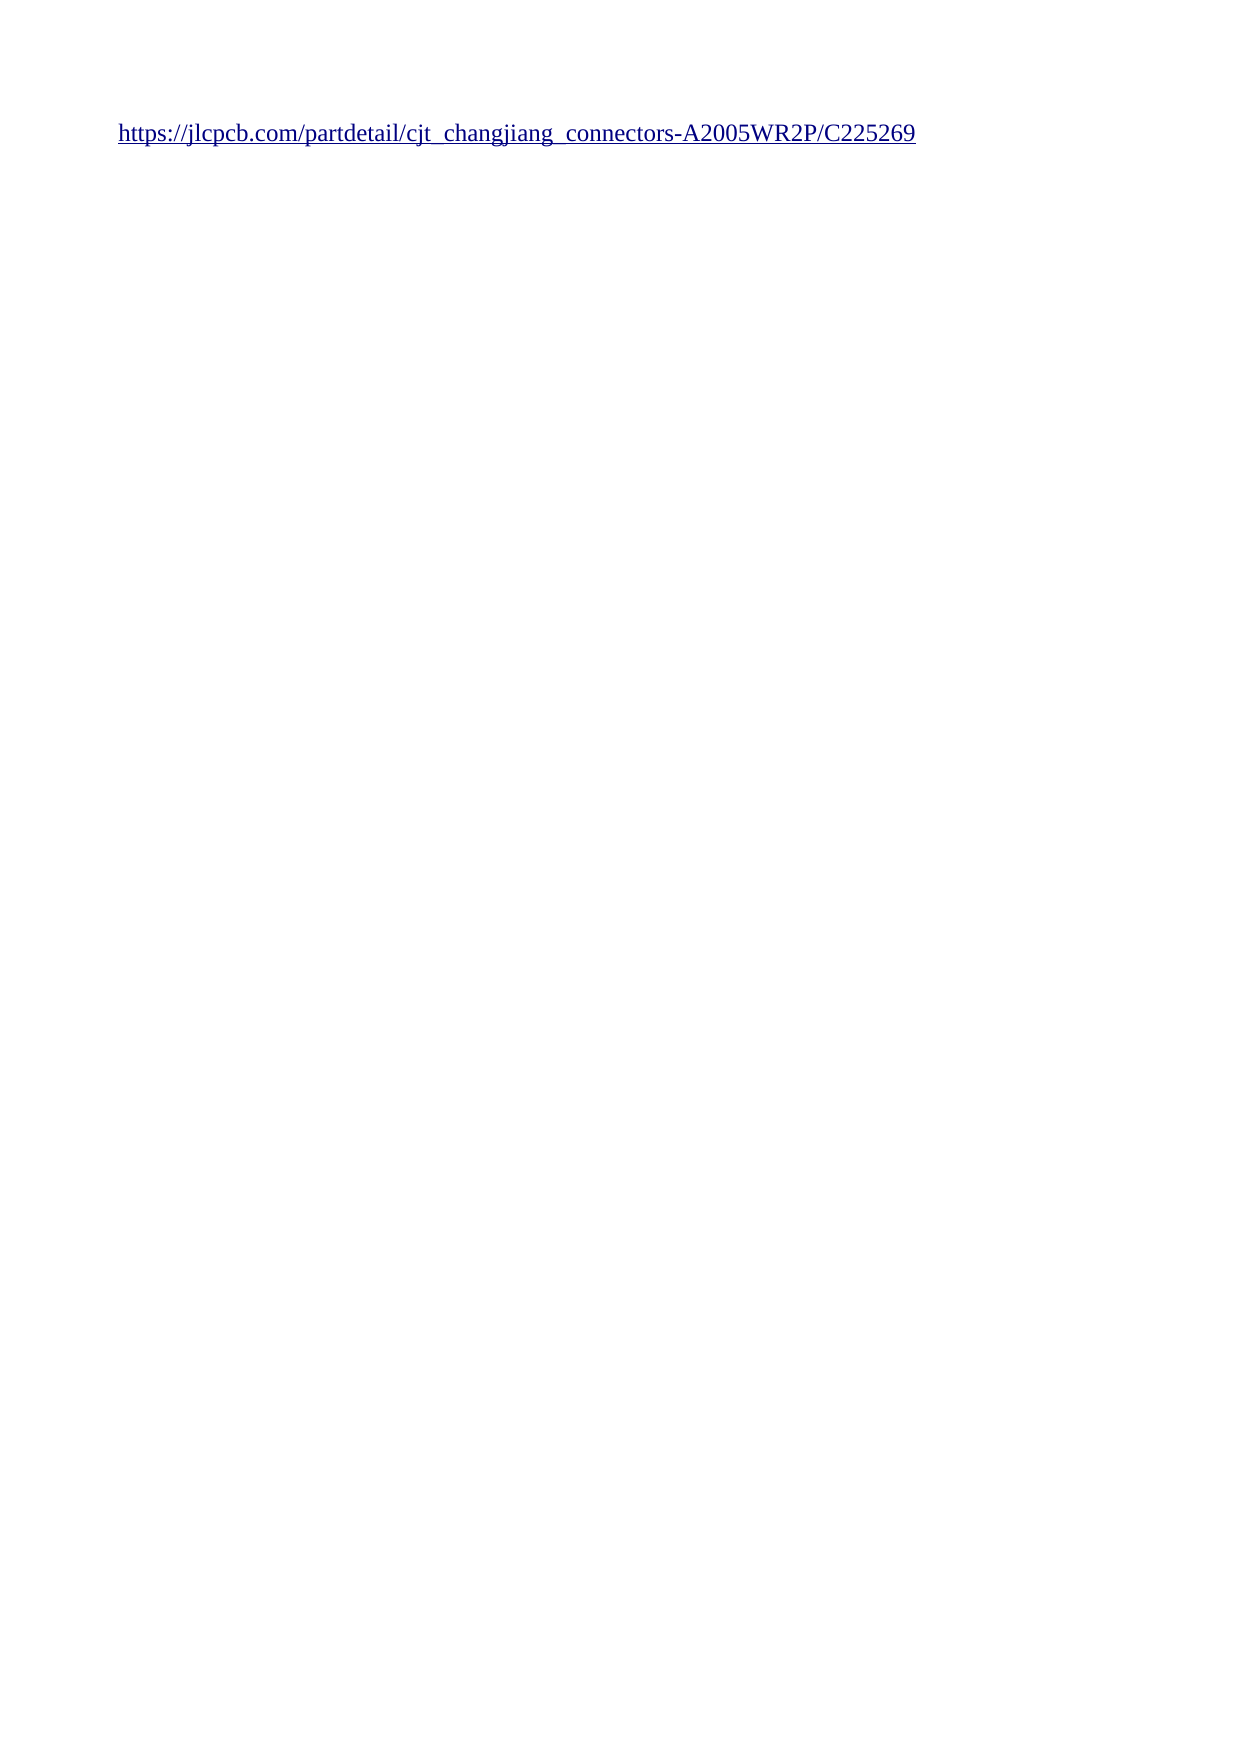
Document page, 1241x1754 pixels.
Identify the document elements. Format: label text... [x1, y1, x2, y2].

text https://jlcpcb.com/partdetail/cjt_changjiang_connectors-A2005WR2P/C225269 [118, 118, 1122, 147]
